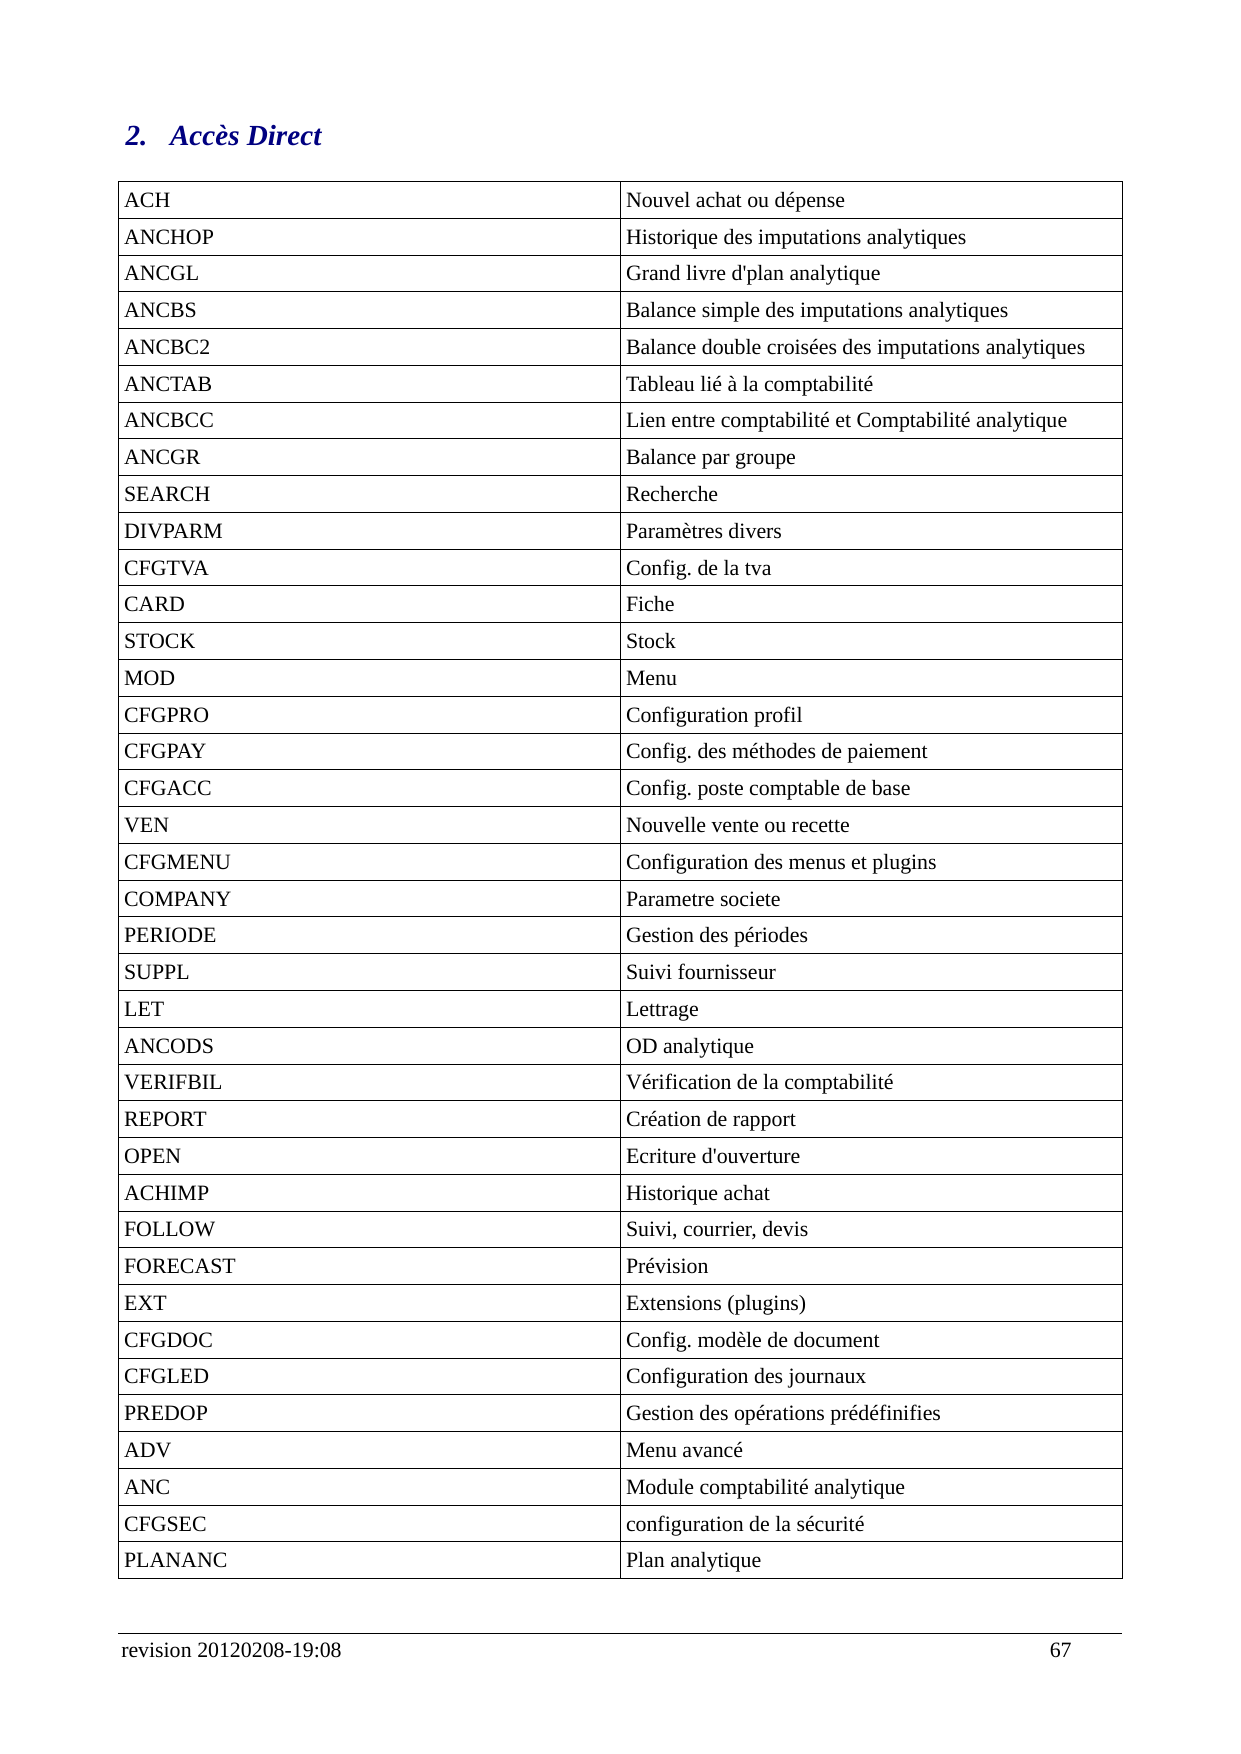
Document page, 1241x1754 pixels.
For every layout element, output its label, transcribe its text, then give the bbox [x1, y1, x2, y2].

table_cell CFGSEC [119, 1506, 620, 1541]
table_cell Vérification de la comptabilité [621, 1065, 1122, 1100]
table_cell Fiche [621, 586, 1122, 622]
table_cell Menu avancé [621, 1432, 1122, 1468]
table_cell EXT [119, 1285, 620, 1321]
table_cell Balance double croisées des imputations analytiques [621, 329, 1122, 365]
table_cell LET [119, 991, 620, 1027]
table_cell Configuration profil [621, 697, 1122, 733]
table_cell Suivi fournisseur [621, 954, 1122, 990]
table_cell Balance par groupe [621, 439, 1122, 475]
table_cell ANCBCC [119, 403, 620, 438]
table_cell ANC [119, 1469, 620, 1505]
table_cell PERIODE [119, 917, 620, 953]
table_cell Gestion des opérations prédéfinifies [621, 1395, 1122, 1431]
table_cell Tableau lié à la comptabilité [621, 366, 1122, 402]
table_cell Suivi, courrier, devis [621, 1212, 1122, 1247]
table_cell CFGDOC [119, 1322, 620, 1358]
table_cell DIVPARM [119, 513, 620, 549]
table_cell Balance simple des imputations analytiques [621, 292, 1122, 328]
table_cell PLANANC [119, 1542, 620, 1578]
table_cell ANCHOP [119, 219, 620, 255]
table_cell Extensions (plugins) [621, 1285, 1122, 1321]
table_cell Nouvelle vente ou recette [621, 807, 1122, 843]
table_cell ANCGL [119, 256, 620, 291]
table_cell Plan analytique [621, 1542, 1122, 1578]
table_cell Stock [621, 623, 1122, 659]
table_cell VEN [119, 807, 620, 843]
table_cell configuration de la sécurité [621, 1506, 1122, 1541]
table_cell Ecriture d'ouverture [621, 1138, 1122, 1174]
table_cell VERIFBIL [119, 1065, 620, 1100]
table_cell OD analytique [621, 1028, 1122, 1064]
table_cell SUPPL [119, 954, 620, 990]
table_cell CFGACC [119, 770, 620, 806]
table_cell ANCTAB [119, 366, 620, 402]
table_cell STOCK [119, 623, 620, 659]
table_cell OPEN [119, 1138, 620, 1174]
table_cell Recherche [621, 476, 1122, 512]
table_header Nouvel achat ou dépense [621, 182, 1122, 218]
table_cell Configuration des journaux [621, 1359, 1122, 1394]
table_cell Configuration des menus et plugins [621, 844, 1122, 880]
table_cell Config. modèle de document [621, 1322, 1122, 1358]
table_cell CARD [119, 586, 620, 622]
table_cell Grand livre d'plan analytique [621, 256, 1122, 291]
table_cell Paramètres divers [621, 513, 1122, 549]
table_cell Parametre societe [621, 881, 1122, 916]
table_cell CFGLED [119, 1359, 620, 1394]
table_cell CFGPAY [119, 734, 620, 769]
table_cell CFGPRO [119, 697, 620, 733]
subtitle Accès Direct [118, 118, 1122, 152]
table_cell Historique achat [621, 1175, 1122, 1211]
table_cell ANCODS [119, 1028, 620, 1064]
table_header ACH [119, 182, 620, 218]
table_cell REPORT [119, 1101, 620, 1137]
table_cell Menu [621, 660, 1122, 696]
table_cell FORECAST [119, 1248, 620, 1284]
table_cell FOLLOW [119, 1212, 620, 1247]
table_cell ADV [119, 1432, 620, 1468]
table_cell Création de rapport [621, 1101, 1122, 1137]
table_cell COMPANY [119, 881, 620, 916]
table_cell MOD [119, 660, 620, 696]
table_cell PREDOP [119, 1395, 620, 1431]
table_cell Historique des imputations analytiques [621, 219, 1122, 255]
table_cell SEARCH [119, 476, 620, 512]
table_cell ANCBC2 [119, 329, 620, 365]
table_cell CFGMENU [119, 844, 620, 880]
table_cell Config. de la tva [621, 550, 1122, 585]
table_cell Config. des méthodes de paiement [621, 734, 1122, 769]
table_cell CFGTVA [119, 550, 620, 585]
table_cell Module comptabilité analytique [621, 1469, 1122, 1505]
table_cell Gestion des périodes [621, 917, 1122, 953]
table_cell Config. poste comptable de base [621, 770, 1122, 806]
table_cell ACHIMP [119, 1175, 620, 1211]
table_cell ANCGR [119, 439, 620, 475]
table_cell Lettrage [621, 991, 1122, 1027]
table_cell Prévision [621, 1248, 1122, 1284]
table_cell Lien entre comptabilité et Comptabilité analytique [621, 403, 1122, 438]
table_cell ANCBS [119, 292, 620, 328]
